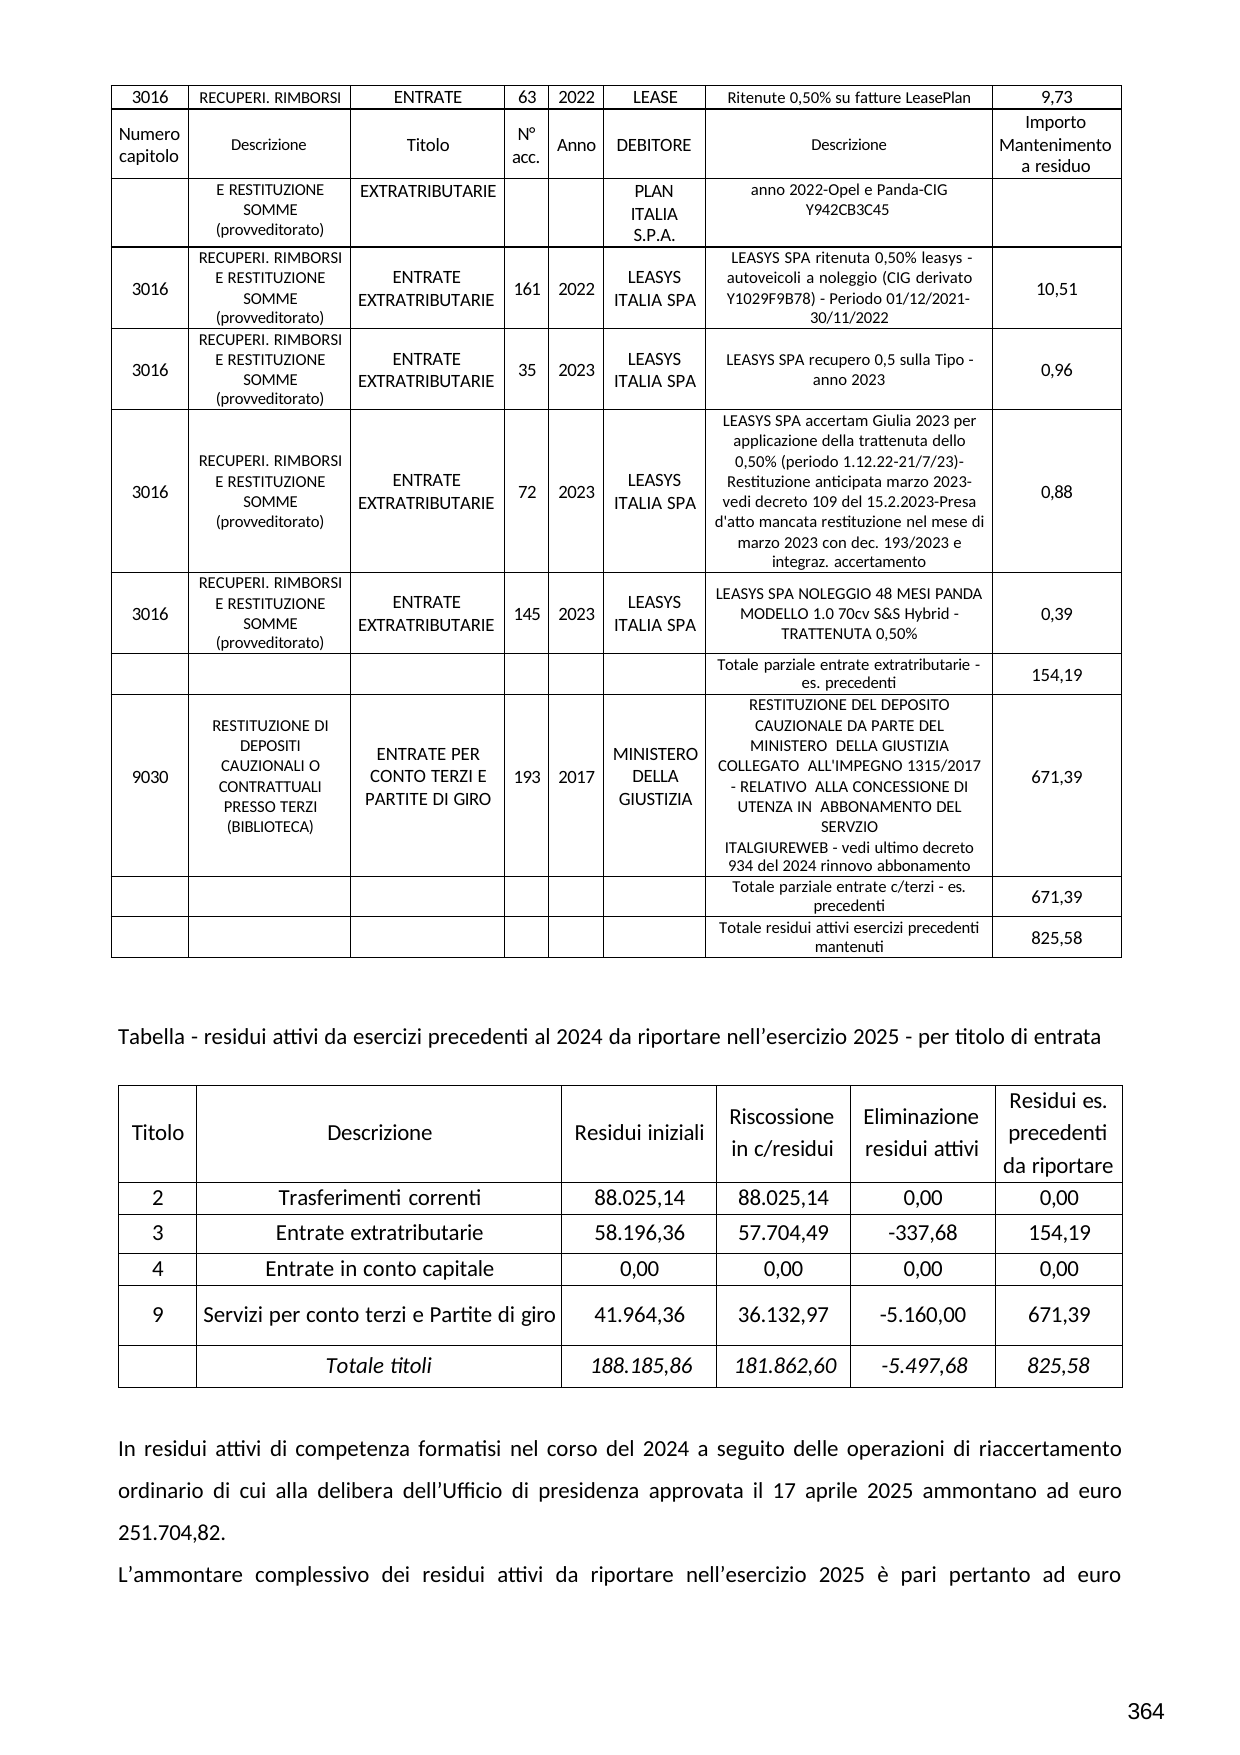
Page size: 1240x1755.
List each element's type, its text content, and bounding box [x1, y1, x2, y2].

table_cell LEASYS ITALIA SPA [604, 329, 705, 409]
table_cell Totale residui attivi esercizi precedenti mantenuti [706, 917, 992, 957]
table_cell [112, 179, 188, 246]
table_cell 3 [119, 1215, 196, 1253]
table_cell [112, 917, 188, 957]
table_cell -337,68 [851, 1215, 995, 1253]
table_cell LEASYS SPA recupero 0,5 sulla Tipo - anno 2023 [706, 329, 992, 409]
table_cell 2023 [549, 410, 603, 572]
table_cell -5.160,00 [851, 1286, 995, 1345]
table_cell 3016 [112, 248, 188, 328]
table_header Residui iniziali [562, 1086, 716, 1182]
table_header Descrizione [706, 110, 992, 178]
table_cell Ritenute 0,50% su fatture LeasePlan [706, 86, 992, 108]
table_cell [604, 654, 705, 693]
table_cell [549, 654, 603, 693]
table_cell 36.132,97 [717, 1286, 850, 1345]
table_cell ENTRATE EXTRATRIBUTARIE [351, 329, 504, 409]
table_cell 3016 [112, 573, 188, 653]
table_cell 0,96 [993, 329, 1121, 409]
table_cell Totale parziale entrate c/terzi - es. precedenti [706, 877, 992, 916]
table_cell 35 [505, 329, 548, 409]
table_cell LEASYS SPA NOLEGGIO 48 MESI PANDA MODELLO 1.0 70cv S&S Hybrid - TRATTENUTA 0,50% [706, 573, 992, 653]
table_cell LEASE [604, 86, 705, 108]
table_header Importo Mantenimento a residuo [993, 110, 1121, 178]
table_cell Servizi per conto terzi e Partite di giro [197, 1286, 561, 1345]
table_cell ENTRATE PER CONTO TERZI E PARTITE DI GIRO [351, 695, 504, 876]
table_cell 4 [119, 1254, 196, 1285]
table_header Descrizione [197, 1086, 561, 1182]
table_cell [351, 917, 504, 957]
table_header DEBITORE [604, 110, 705, 178]
table_cell ENTRATE EXTRATRIBUTARIE [351, 248, 504, 328]
table_cell RECUPERI. RIMBORSI E RESTITUZIONE SOMME (provveditorato) [189, 248, 350, 328]
table_cell 0,00 [717, 1254, 850, 1285]
table_cell 0,00 [851, 1254, 995, 1285]
table_cell Entrate extratributarie [197, 1215, 561, 1253]
table_header Eliminazione residui attivi [851, 1086, 995, 1182]
table_header Descrizione [189, 110, 350, 178]
table_cell RESTITUZIONE DEL DEPOSITO CAUZIONALE DA PARTE DEL MINISTERO DELLA GIUSTIZIA COLLEGATO ALL'IMPEGNO 1315/2017 - RELATIVO ALLA CONCESSIONE DI UTENZA IN ABBONAMENTO DEL SERVZIO ITALGIUREWEB - vedi ultimo decreto 934 del 2024 rinnovo abbonamento [706, 695, 992, 876]
table_cell RECUPERI. RIMBORSI [189, 86, 350, 108]
table_cell EXTRATRIBUTARIE [351, 179, 504, 246]
table_header Numero capitolo [112, 110, 188, 178]
table_cell [549, 179, 603, 246]
table_cell 671,39 [993, 877, 1121, 916]
text Tabella - residui attivi da esercizi precedenti al 2024 da riportare nell’esercizio 2025 - per titolo di entrata [118, 1022, 1225, 1051]
table_header N° acc. [505, 110, 548, 178]
table_cell 58.196,36 [562, 1215, 716, 1253]
table_cell [549, 917, 603, 957]
table_cell 0,88 [993, 410, 1121, 572]
text L’ammontare complessivo dei residui attivi da riportare nell’esercizio 2025 è pari pertanto ad euro [118, 1560, 1122, 1588]
table_cell 41.964,36 [562, 1286, 716, 1345]
table_cell ENTRATE [351, 86, 504, 108]
table_cell 2023 [549, 573, 603, 653]
table_header Titolo [119, 1086, 196, 1182]
table_cell 154,19 [996, 1215, 1122, 1253]
table_cell 9030 [112, 695, 188, 876]
table_cell 0,00 [996, 1183, 1122, 1214]
table_cell [505, 877, 548, 916]
table_cell [604, 877, 705, 916]
table_header Anno [549, 110, 603, 178]
table_cell LEASYS ITALIA SPA [604, 410, 705, 572]
table_cell RECUPERI. RIMBORSI E RESTITUZIONE SOMME (provveditorato) [189, 329, 350, 409]
table_cell 2017 [549, 695, 603, 876]
table_cell 0,00 [996, 1254, 1122, 1285]
table_cell [351, 877, 504, 916]
table_cell 72 [505, 410, 548, 572]
table_cell Trasferimenti correnti [197, 1183, 561, 1214]
table_cell 825,58 [993, 917, 1121, 957]
table_cell [112, 877, 188, 916]
table_cell 671,39 [996, 1286, 1122, 1345]
table_cell 9,73 [993, 86, 1121, 108]
table_cell 9 [119, 1286, 196, 1345]
table_cell LEASYS ITALIA SPA [604, 573, 705, 653]
table_cell LEASYS ITALIA SPA [604, 248, 705, 328]
table_cell Totale titoli [197, 1346, 561, 1387]
table_cell RECUPERI. RIMBORSI E RESTITUZIONE SOMME (provveditorato) [189, 410, 350, 572]
table_cell 145 [505, 573, 548, 653]
table_cell ENTRATE EXTRATRIBUTARIE [351, 573, 504, 653]
table_cell 188.185,86 [562, 1346, 716, 1387]
table_cell ENTRATE EXTRATRIBUTARIE [351, 410, 504, 572]
table_cell LEASYS SPA ritenuta 0,50% leasys - autoveicoli a noleggio (CIG derivato Y1029F9B78) - Periodo 01/12/2021- 30/11/2022 [706, 248, 992, 328]
table_cell 57.704,49 [717, 1215, 850, 1253]
table_cell 88.025,14 [717, 1183, 850, 1214]
table_cell E RESTITUZIONE SOMME (provveditorato) [189, 179, 350, 246]
table_cell 3016 [112, 86, 188, 108]
table_cell 63 [505, 86, 548, 108]
table_cell 0,00 [562, 1254, 716, 1285]
table_cell MINISTERO DELLA GIUSTIZIA [604, 695, 705, 876]
text In residui attivi di competenza formatisi nel corso del 2024 a seguito delle operazioni di riaccertamento ordinario di cui alla delibera dell’Ufficio di presidenza approvata il 17 aprile 2025 ammontano ad euro 251.704,82. [118, 1434, 1123, 1546]
table_cell [993, 179, 1121, 246]
table_cell [189, 877, 350, 916]
table_header Riscossione in c/residui [717, 1086, 850, 1182]
table_cell [505, 179, 548, 246]
table_cell Totale parziale entrate extratributarie - es. precedenti [706, 654, 992, 693]
table_cell 154,19 [993, 654, 1121, 693]
table_cell 2023 [549, 329, 603, 409]
table_cell 0,39 [993, 573, 1121, 653]
table_cell [189, 654, 350, 693]
table_cell 3016 [112, 329, 188, 409]
table_cell [112, 654, 188, 693]
table_header Residui es. precedenti da riportare [996, 1086, 1122, 1182]
table_cell 3016 [112, 410, 188, 572]
table_cell 0,00 [851, 1183, 995, 1214]
table_cell [505, 917, 548, 957]
table_header Titolo [351, 110, 504, 178]
table_cell RESTITUZIONE DI DEPOSITI CAUZIONALI O CONTRATTUALI PRESSO TERZI (BIBLIOTECA) [189, 695, 350, 876]
table_cell [549, 877, 603, 916]
table_cell anno 2022-Opel e Panda-CIG Y942CB3C45 [706, 179, 992, 246]
table_cell Entrate in conto capitale [197, 1254, 561, 1285]
table_cell 161 [505, 248, 548, 328]
table_cell [604, 917, 705, 957]
table_cell 2022 [549, 248, 603, 328]
table_cell RECUPERI. RIMBORSI E RESTITUZIONE SOMME (provveditorato) [189, 573, 350, 653]
table_cell [119, 1346, 196, 1387]
table_cell [505, 654, 548, 693]
table_cell 88.025,14 [562, 1183, 716, 1214]
table_cell 2022 [549, 86, 603, 108]
table_cell 671,39 [993, 695, 1121, 876]
table_cell 193 [505, 695, 548, 876]
table_cell -5.497,68 [851, 1346, 995, 1387]
table_cell PLAN ITALIA S.P.A. [604, 179, 705, 246]
table_cell [189, 917, 350, 957]
table_cell 2 [119, 1183, 196, 1214]
table_cell 825,58 [996, 1346, 1122, 1387]
table_cell 10,51 [993, 248, 1121, 328]
table_cell [351, 654, 504, 693]
table_cell LEASYS SPA accertam Giulia 2023 per applicazione della trattenuta dello 0,50% (periodo 1.12.22-21/7/23)- Restituzione anticipata marzo 2023- vedi decreto 109 del 15.2.2023-Presa d'atto mancata restituzione nel mese di marzo 2023 con dec. 193/2023 e integraz. accertamento [706, 410, 992, 572]
table_cell 181.862,60 [717, 1346, 850, 1387]
